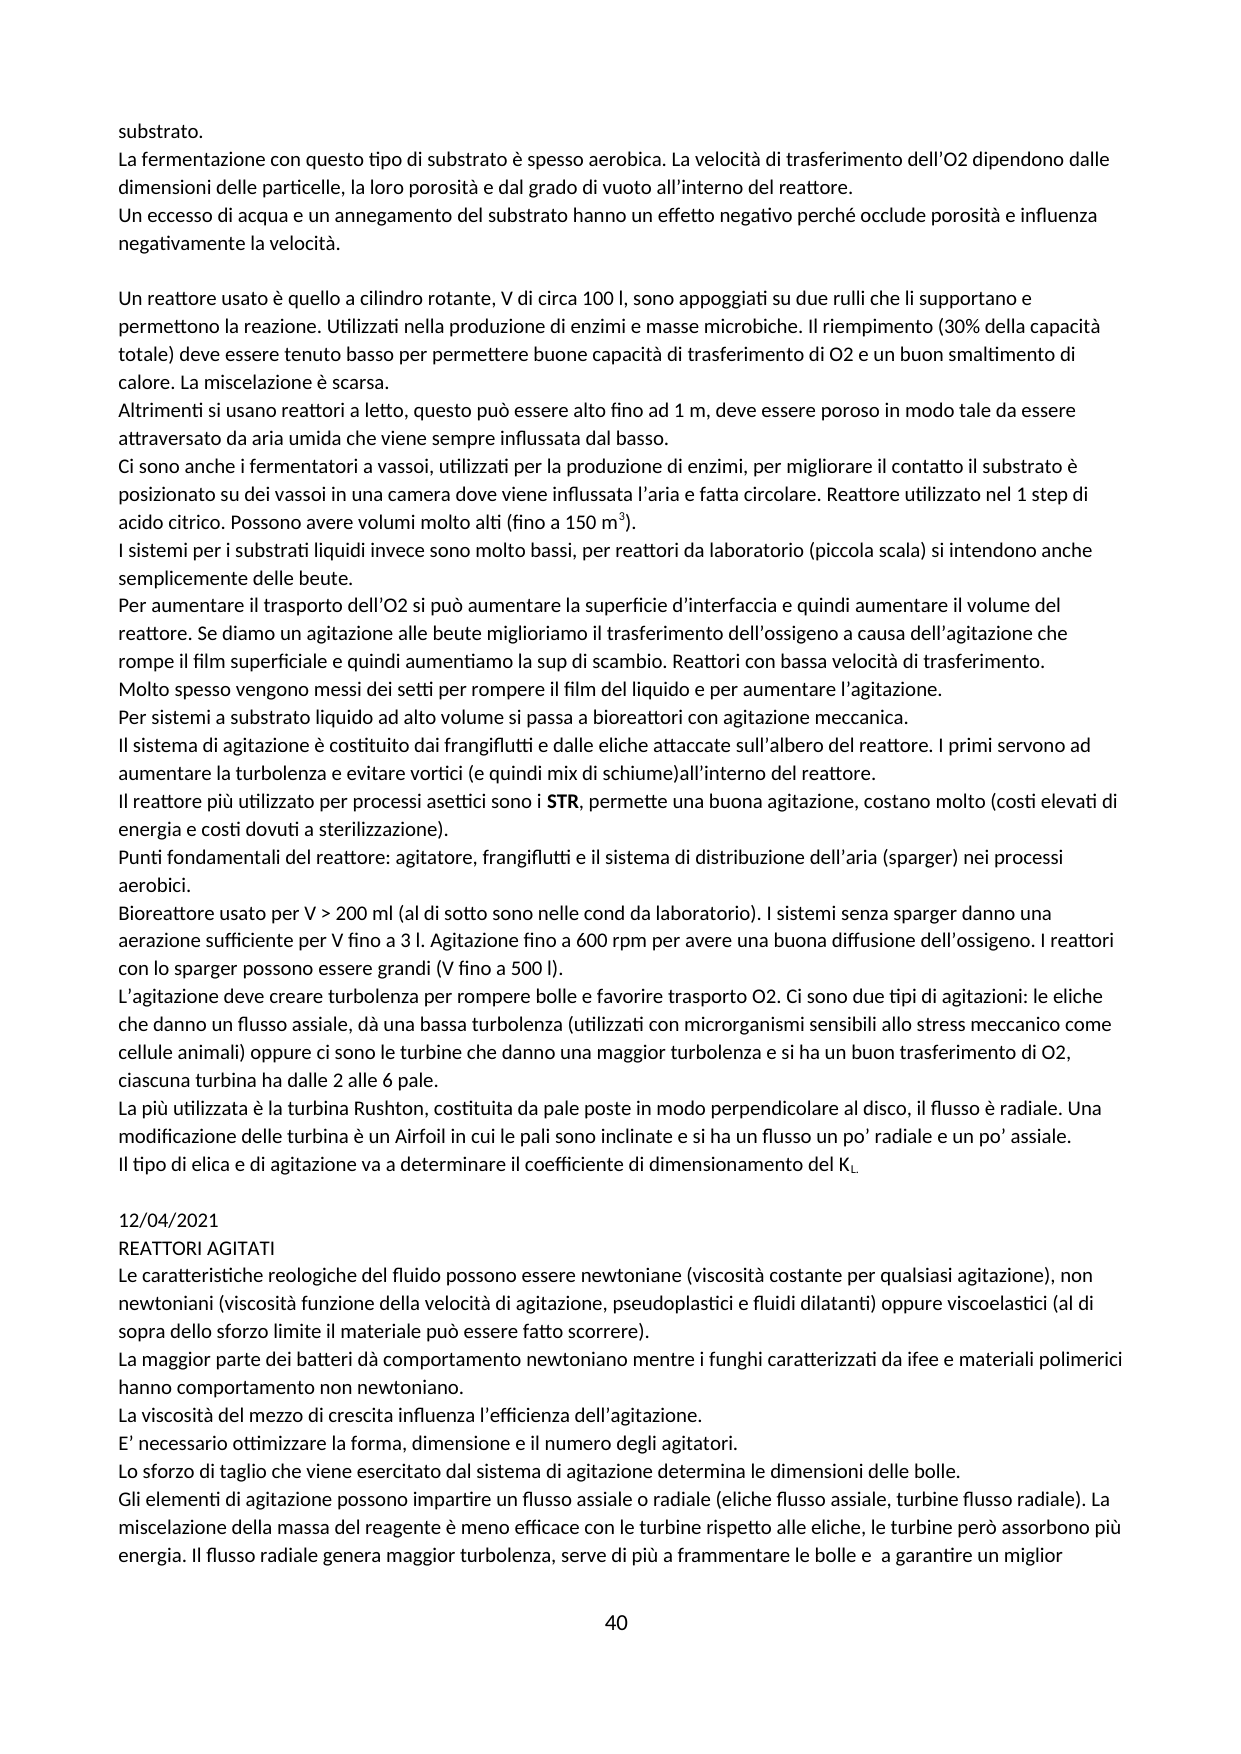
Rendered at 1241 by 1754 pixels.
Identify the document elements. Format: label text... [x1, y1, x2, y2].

text substrato. La fermentazione con questo tipo di substrato è spesso aerobica. La velocità di trasferimento dell’O2 dipendono dalle dimensioni delle particelle, la loro porosità e dal grado di vuoto all’interno del reattore. Un eccesso di acqua e un annegamento del substrato hanno un effetto negativo perché occlude porosità e influenza negativamente la velocità. Un reattore usato è quello a cilindro rotante, V di circa 100 l, sono appoggiati su due rulli che li supportano e permettono la reazione. Utilizzati nella produzione di enzimi e masse microbiche. Il riempimento (30% della capacità totale) deve essere tenuto basso per permettere buone capacità di trasferimento di O2 e un buon smaltimento di calore. La miscelazione è scarsa. Altrimenti si usano reattori a letto, questo può essere alto fino ad 1 m, deve essere poroso in modo tale da essere attraversato da aria umida che viene sempre influssata dal basso. Ci sono anche i fermentatori a vassoi, utilizzati per la produzione di enzimi, per migliorare il contatto il substrato è posizionato su dei vassoi in una camera dove viene influssata l’aria e fatta circolare. Reattore utilizzato nel 1 step di acido citrico. Possono avere volumi molto alti (fino a 150 m3). I sistemi per i substrati liquidi invece sono molto bassi, per reattori da laboratorio (piccola scala) si intendono anche semplicemente delle beute. Per aumentare il trasporto dell’O2 si può aumentare la superficie d’interfaccia e quindi aumentare il volume del reattore. Se diamo un agitazione alle beute miglioriamo il trasferimento dell’ossigeno a causa dell’agitazione che rompe il film superficiale e quindi aumentiamo la sup di scambio. Reattori con bassa velocità di trasferimento. Molto spesso vengono messi dei setti per rompere il film del liquido e per aumentare l’agitazione. Per sistemi a substrato liquido ad alto volume si passa a bioreattori con agitazione meccanica. Il sistema di agitazione è costituito dai frangiflutti e dalle eliche attaccate sull’albero del reattore. I primi servono ad aumentare la turbolenza e evitare vortici (e quindi mix di schiume)all’interno del reattore. Il reattore più utilizzato per processi asettici sono i STR, permette una buona agitazione, costano molto (costi elevati di energia e costi dovuti a sterilizzazione). Punti fondamentali del reattore: agitatore, frangiflutti e il sistema di distribuzione dell’aria (sparger) nei processi aerobici. Bioreattore usato per V > 200 ml (al di sotto sono nelle cond da laboratorio). I sistemi senza sparger danno una aerazione sufficiente per V fino a 3 l. Agitazione fino a 600 rpm per avere una buona diffusione dell’ossigeno. I reattori con lo sparger possono essere grandi (V fino a 500 l). L’agitazione deve creare turbolenza per rompere bolle e favorire trasporto O2. Ci sono due tipi di agitazioni: le eliche che danno un flusso assiale, dà una bassa turbolenza (utilizzati con microrganismi sensibili allo stress meccanico come cellule animali) oppure ci sono le turbine che danno una maggior turbolenza e si ha un buon trasferimento di O2, ciascuna turbina ha dalle 2 alle 6 pale. La più utilizzata è la turbina Rushton, costituita da pale poste in modo perpendicolare al disco, il flusso è radiale. Una modificazione delle turbina è un Airfoil in cui le pali sono inclinate e si ha un flusso un po’ radiale e un po’ assiale. Il tipo di elica e di agitazione va a determinare il coefficiente di dimensionamento del KL. 12/04/2021 REATTORI AGITATI Le caratteristiche reologiche del fluido possono essere newtoniane (viscosità costante per qualsiasi agitazione), non newtoniani (viscosità funzione della velocità di agitazione, pseudoplastici e fluidi dilatanti) oppure viscoelastici (al di sopra dello sforzo limite il materiale può essere fatto scorrere). La maggior parte dei batteri dà comportamento newtoniano mentre i funghi caratterizzati da ifee e materiali polimerici hanno comportamento non newtoniano. La viscosità del mezzo di crescita influenza l’efficienza dell’agitazione. E’ necessario ottimizzare la forma, dimensione e il numero degli agitatori. Lo sforzo di taglio che viene esercitato dal sistema di agitazione determina le dimensioni delle bolle. Gli elementi di agitazione possono impartire un flusso assiale o radiale (eliche flusso assiale, turbine flusso radiale). La miscelazione della massa del reagente è meno efficace con le turbine rispetto alle eliche, le turbine però assorbono più energia. Il flusso radiale genera maggior turbolenza, serve di più a frammentare le bolle e a garantire un miglior [118, 118, 1124, 1567]
